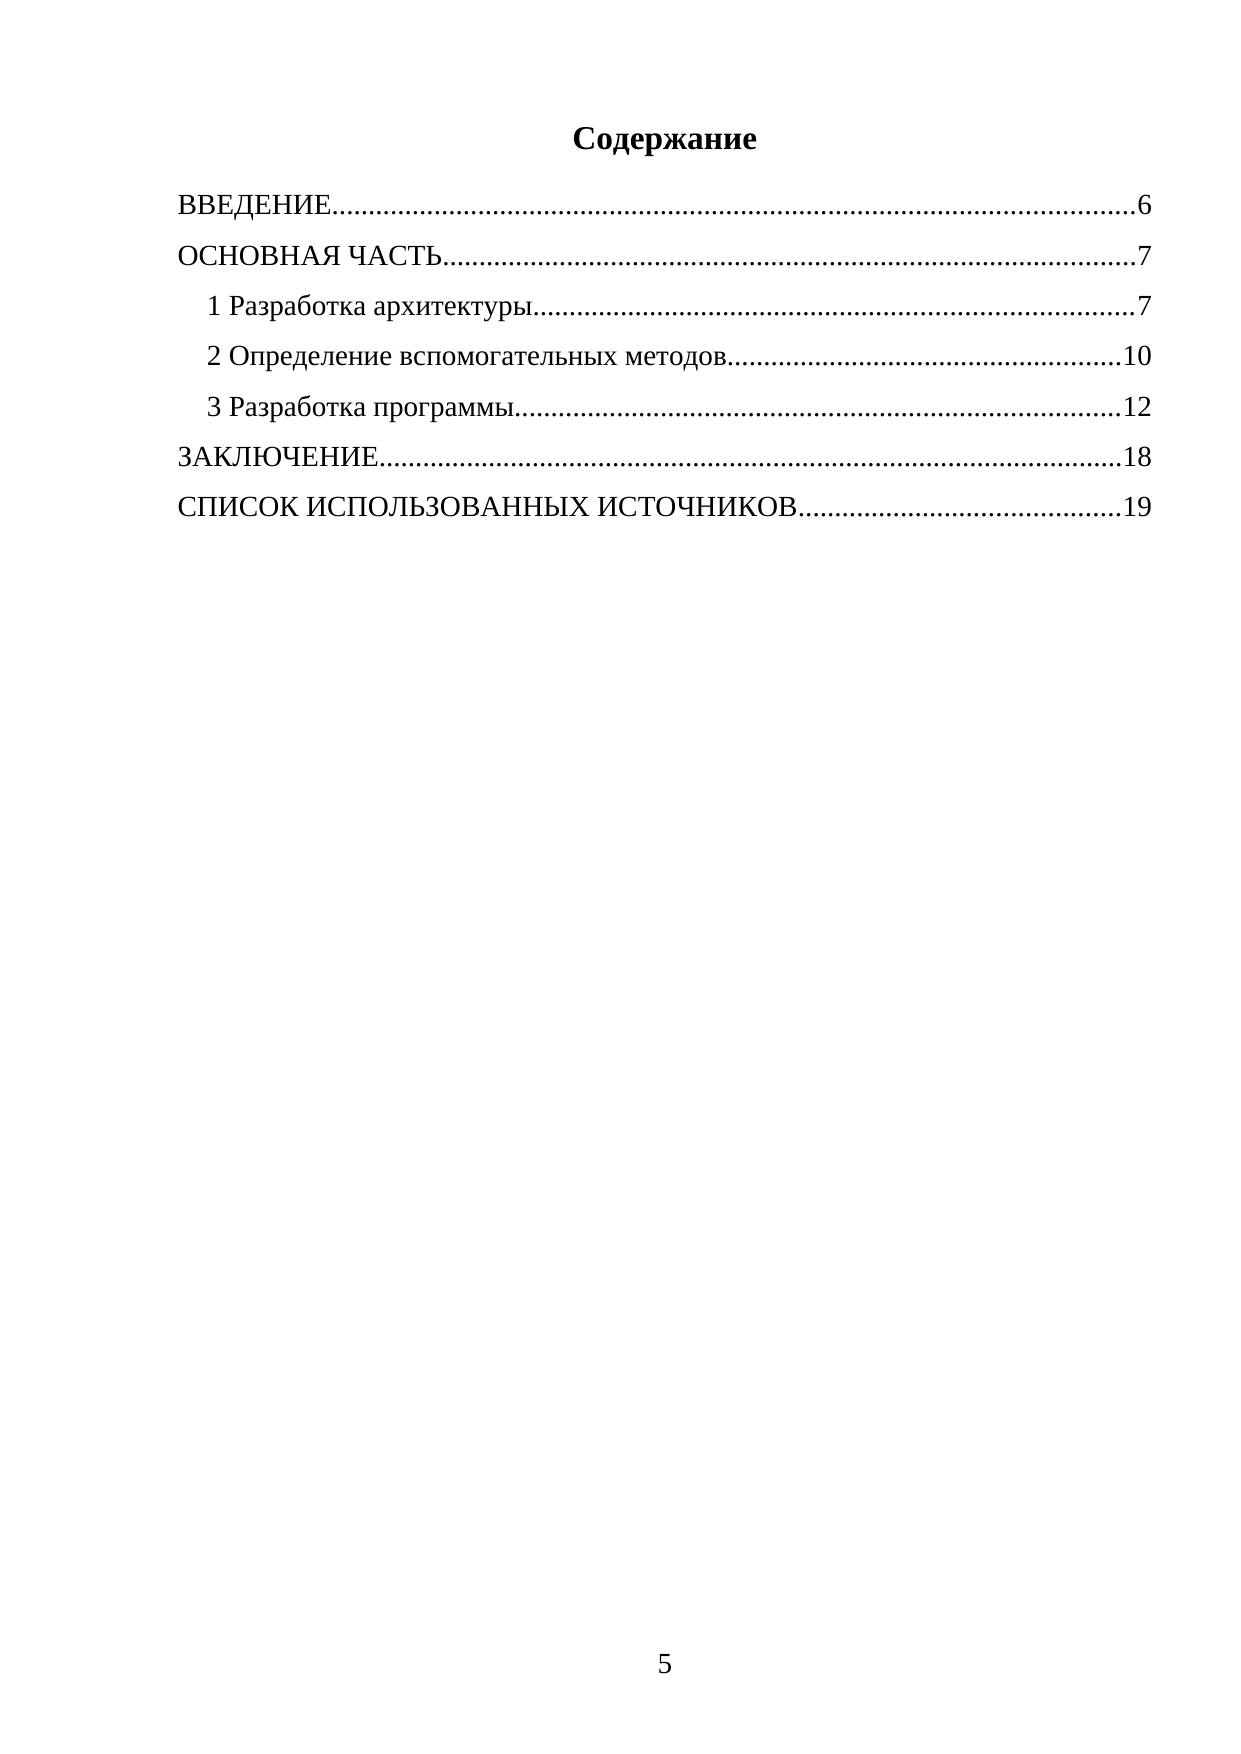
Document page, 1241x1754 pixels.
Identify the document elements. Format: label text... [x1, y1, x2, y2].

text 2 Определение вспомогательных методов 10 [207, 338, 1152, 372]
text 1 Разработка архитектуры 7 [207, 288, 1152, 322]
text ЗАКЛЮЧЕНИЕ 18 [177, 439, 1152, 472]
text 3 Разработка программы 12 [207, 389, 1152, 422]
text СПИСОК ИСПОЛЬЗОВАННЫХ ИСТОЧНИКОВ 19 [177, 489, 1152, 523]
text ОСНОВНАЯ ЧАСТЬ 7 [177, 238, 1152, 271]
subtitle Содержание [177, 118, 1152, 156]
text ВВЕДЕНИЕ 6 [177, 187, 1152, 221]
